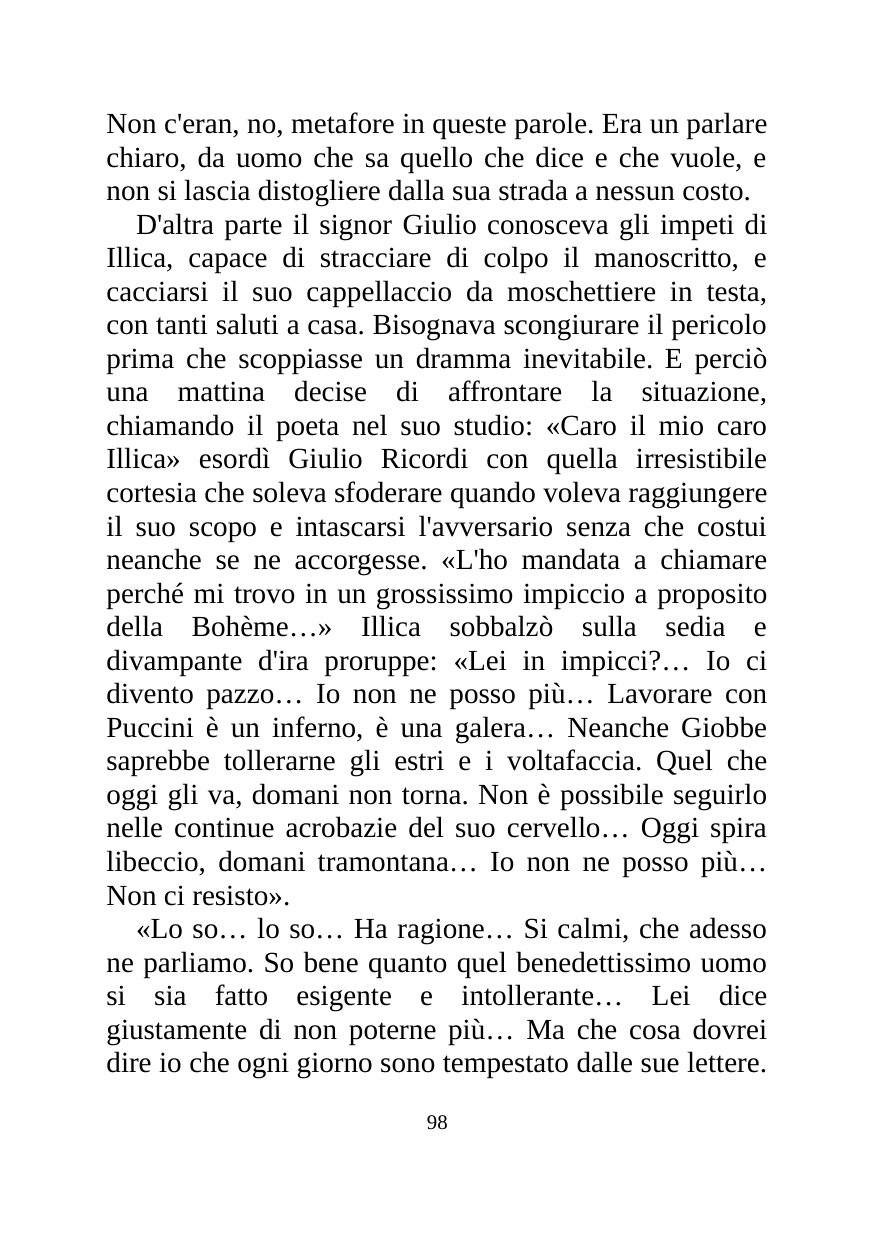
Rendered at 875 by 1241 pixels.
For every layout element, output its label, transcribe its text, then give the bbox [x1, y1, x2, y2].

text Non c'eran, no, metafore in queste parole. Era un parlare chiaro, da uomo che sa quello che dice e che vuole, e non si lascia distogliere dalla sua strada a nessun costo. [106, 106, 768, 207]
text «Lo so… lo so… Ha ragione… Si calmi, che adesso ne parliamo. So bene quanto quel benedettissimo uomo si sia fatto esigente e intollerante… Lei dice giustamente di non poterne più… Ma che cosa dovrei dire io che ogni giorno sono tempestato dalle sue lettere. [106, 911, 768, 1079]
text D'altra parte il signor Giulio conosceva gli impeti di Illica, capace di stracciare di colpo il manoscritto, e cacciarsi il suo cappellaccio da moschettiere in testa, con tanti saluti a casa. Bisognava scongiurare il pericolo prima che scoppiasse un dramma inevitabile. E perciò una mattina decise di affrontare la situazione, chiamando il poeta nel suo studio: «Caro il mio caro Illica» esordì Giulio Ricordi con quella irresistibile cortesia che soleva sfoderare quando voleva raggiungere il suo scopo e intascarsi l'avversario senza che costui neanche se ne accorgesse. «L'ho mandata a chiamare perché mi trovo in un grossissimo impiccio a proposito della Bohème…» Illica sobbalzò sulla sedia e divampante d'ira proruppe: «Lei in impicci?… Io ci divento pazzo… Io non ne posso più… Lavorare con Puccini è un inferno, è una galera… Neanche Giobbe saprebbe tollerarne gli estri e i voltafaccia. Quel che oggi gli va, domani non torna. Non è possibile seguirlo nelle continue acrobazie del suo cervello… Oggi spira libeccio, domani tramontana… Io non ne posso più… Non ci resisto». [106, 207, 768, 911]
